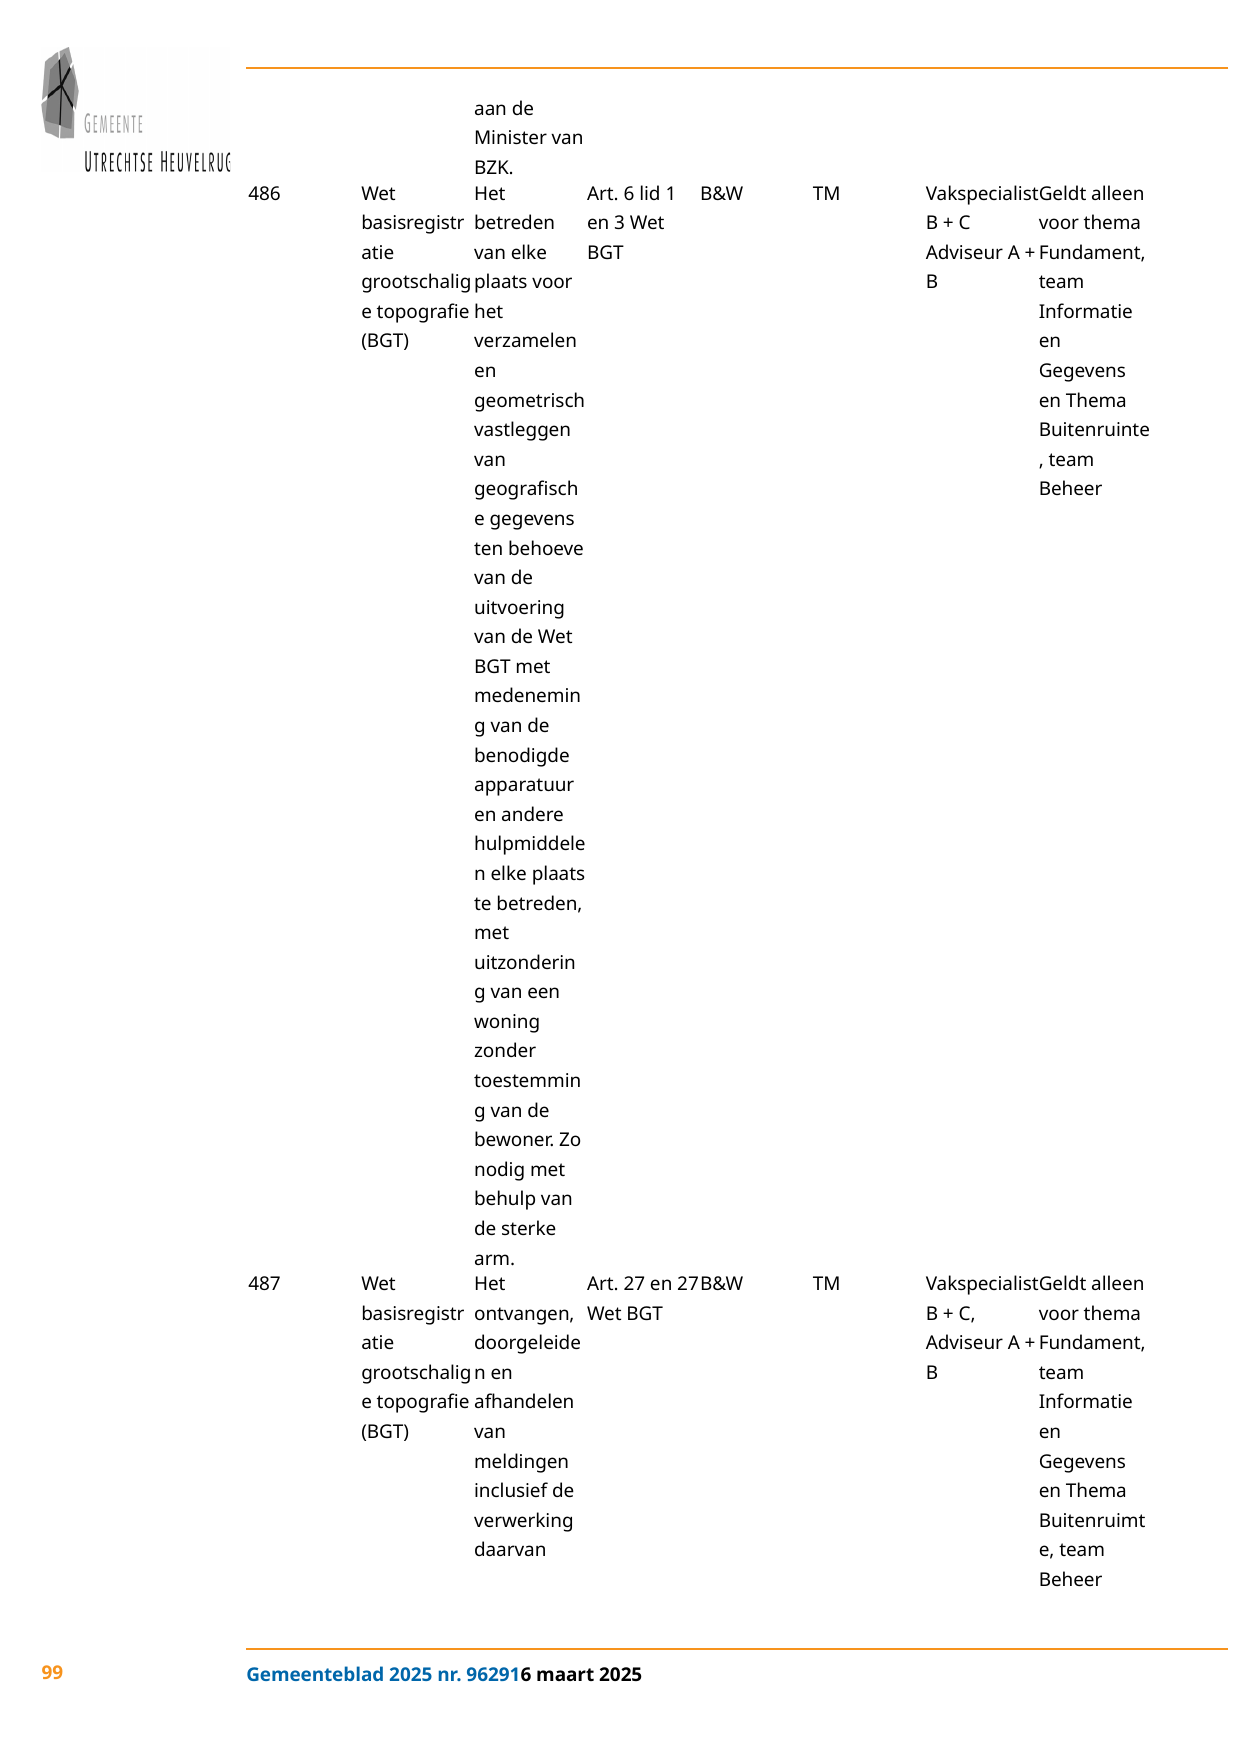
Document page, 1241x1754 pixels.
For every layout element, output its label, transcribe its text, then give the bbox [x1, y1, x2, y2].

table_cell Het betreden van elke plaats voor het verzamelen en geometrisch vastleggen van geografische gegevens ten behoeve van de uitvoering van de Wet BGT met medeneming van de benodigde apparatuur en andere hulpmiddelen elke plaats te betreden, met uitzondering van een woning zonder toestemming van de bewoner. Zo nodig met behulp van de sterke arm. [474, 180, 587, 1270]
table_cell Wet basisregistratie grootschalige topografie (BGT) [361, 1270, 474, 1592]
table_cell Vakspecialist B + C, Adviseur A + B [926, 1270, 1038, 1592]
table_cell TM [813, 180, 926, 1270]
table_cell [700, 95, 813, 180]
table_cell B&W [700, 1270, 813, 1592]
table_cell [587, 95, 700, 180]
table_cell 486 [248, 180, 361, 1270]
table_cell [361, 95, 474, 180]
table_cell [813, 95, 926, 180]
table_cell Het ontvangen, doorgeleiden en afhandelen van meldingen inclusief de verwerking daarvan [474, 1270, 587, 1592]
table_cell Vakspecialist B + C Adviseur A + B [926, 180, 1038, 1270]
table_cell Geldt alleen voor thema Fundament, team Informatie en Gegevens en Thema Buitenruimte, team Beheer [1039, 1270, 1152, 1592]
picture [41, 47, 231, 172]
table_cell 487 [248, 1270, 361, 1592]
table_cell Art. 27 en 27 Wet BGT [587, 1270, 700, 1592]
table_cell [248, 95, 361, 180]
table_cell Wet basisregistratie grootschalige topografie (BGT) [361, 180, 474, 1270]
table_cell B&W [700, 180, 813, 1270]
table_cell [1039, 95, 1152, 180]
table_cell [926, 95, 1038, 180]
table_cell Geldt alleen voor thema Fundament, team Informatie en Gegevens en Thema Buitenruinte, team Beheer [1039, 180, 1152, 1270]
table_cell TM [813, 1270, 926, 1592]
table_cell aan de Minister van BZK. [474, 95, 587, 180]
table_cell Art. 6 lid 1 en 3 Wet BGT [587, 180, 700, 1270]
